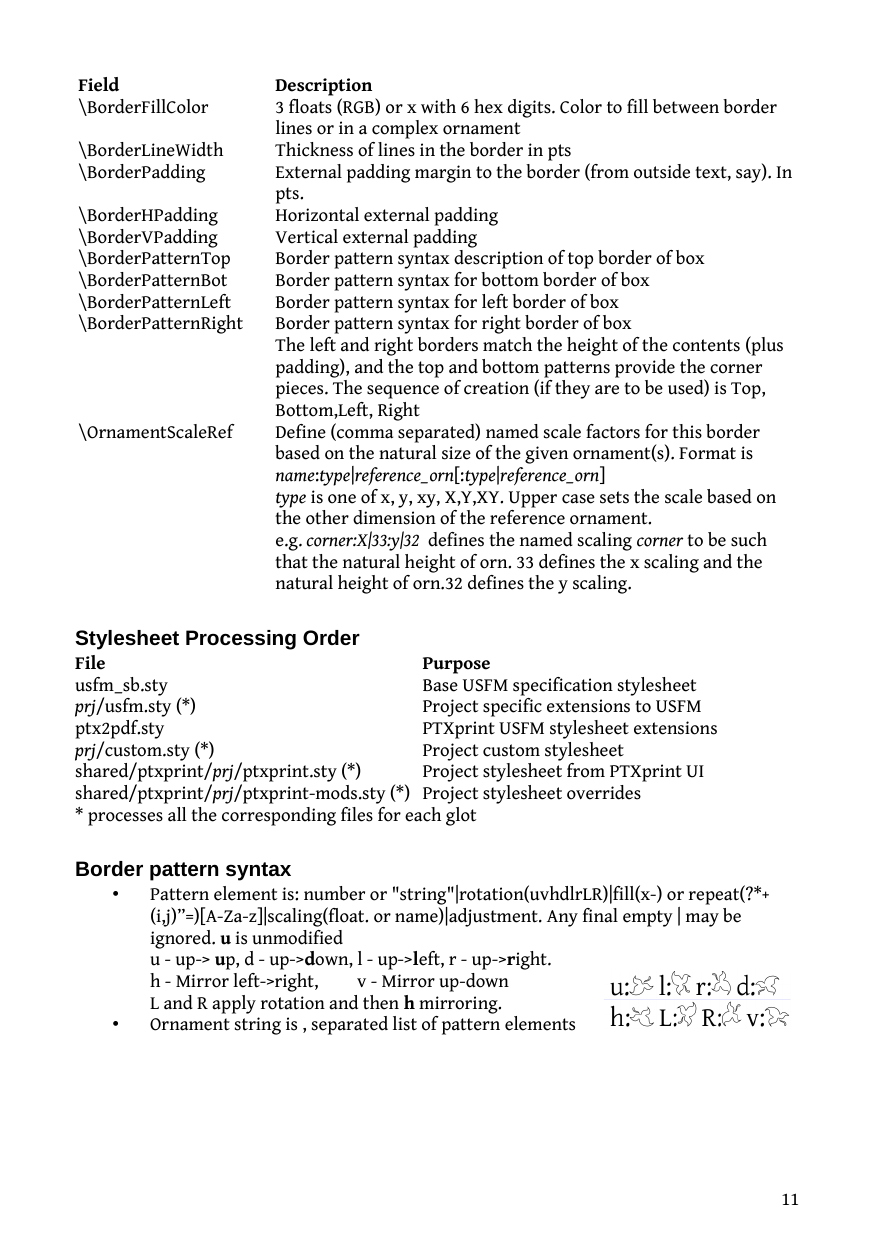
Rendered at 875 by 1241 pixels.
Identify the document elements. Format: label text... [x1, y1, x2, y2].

table_cell \BorderFillColor [75, 97, 272, 140]
picture [603, 971, 791, 1029]
table_cell Vertical external padding [272, 227, 796, 248]
table_cell Border pattern syntax description of top border of box [272, 248, 796, 270]
list Ornament string is , separated list of pattern elements [112, 1014, 799, 1036]
table_header Field [75, 75, 272, 97]
table_cell \BorderPatternBot [75, 270, 272, 292]
table_cell \BorderHPadding [75, 205, 272, 227]
table_cell Project specific extensions to USFM [422, 696, 799, 718]
table_cell Base USFM specification stylesheet [422, 675, 799, 696]
table_cell Horizontal external padding [272, 205, 796, 227]
table_cell Project stylesheet overrides [422, 783, 799, 805]
text * processes all the corresponding files for each glot [75, 805, 799, 826]
table_cell prj/custom.sty (*) [75, 740, 422, 761]
table_cell \BorderPatternRight [75, 313, 272, 422]
table_cell \BorderVPadding [75, 227, 272, 248]
table_cell \BorderPadding [75, 162, 272, 205]
subtitle Border pattern syntax [75, 857, 799, 881]
subtitle Stylesheet Processing Order [75, 626, 799, 650]
table_cell \BorderPatternLeft [75, 292, 272, 313]
table_cell usfm_sb.sty [75, 675, 422, 696]
table_header File [75, 653, 422, 675]
table_cell Border pattern syntax for left border of box [272, 292, 796, 313]
table_cell Border pattern syntax for right border of box The left and right borders match the height of the contents (plus padding), and the top and bottom patterns provide the corner pieces. The sequence of creation (if they are to be used) is Top, Bottom,Left, Right [272, 313, 796, 422]
table_cell \BorderLineWidth [75, 140, 272, 162]
table_cell External padding margin to the border (from outside text, say). In pts. [272, 162, 796, 205]
table_cell 3 floats (RGB) or x with 6 hex digits. Color to fill between border lines or in a complex ornament [272, 97, 796, 140]
table_cell PTXprint USFM stylesheet extensions [422, 718, 799, 740]
table_header Description [272, 75, 796, 97]
table_cell Project stylesheet from PTXprint UI [422, 761, 799, 783]
table_cell \BorderPatternTop [75, 248, 272, 270]
table_cell prj/usfm.sty (*) [75, 696, 422, 718]
table_cell ptx2pdf.sty [75, 718, 422, 740]
table_header Purpose [422, 653, 799, 675]
list Pattern element is: number or "string"|rotation(uvhdlrLR)|fill(x-) or repeat(?*+(i,j)”=)[A-Za-z]|scaling(float. or name)|adjustment. Any final empty | may be ignored. u is unmodified u - up-> up, d - up->down, l - up->left, r - up->right. h - Mirror left->right, v - Mirror up-down L and R apply rotation and then h mirroring. [112, 884, 799, 1014]
table_cell \OrnamentScaleRef [75, 422, 272, 595]
table_cell Border pattern syntax for bottom border of box [272, 270, 796, 292]
table_cell shared/ptxprint/prj/ptxprint-mods.sty (*) [75, 783, 422, 805]
table_cell Project custom stylesheet [422, 740, 799, 761]
table_cell Define (comma separated) named scale factors for this border based on the natural size of the given ornament(s). Format is name:type|reference_orn[:type|reference_orn] type is one of x, y, xy, X,Y,XY. Upper case sets the scale based on the other dimension of the reference ornament. e.g. corner:X|33:y|32 defines the named scaling corner to be such that the natural height of orn. 33 defines the x scaling and the natural height of orn.32 defines the y scaling. [272, 422, 796, 595]
table_cell Thickness of lines in the border in pts [272, 140, 796, 162]
table_cell shared/ptxprint/prj/ptxprint.sty (*) [75, 761, 422, 783]
